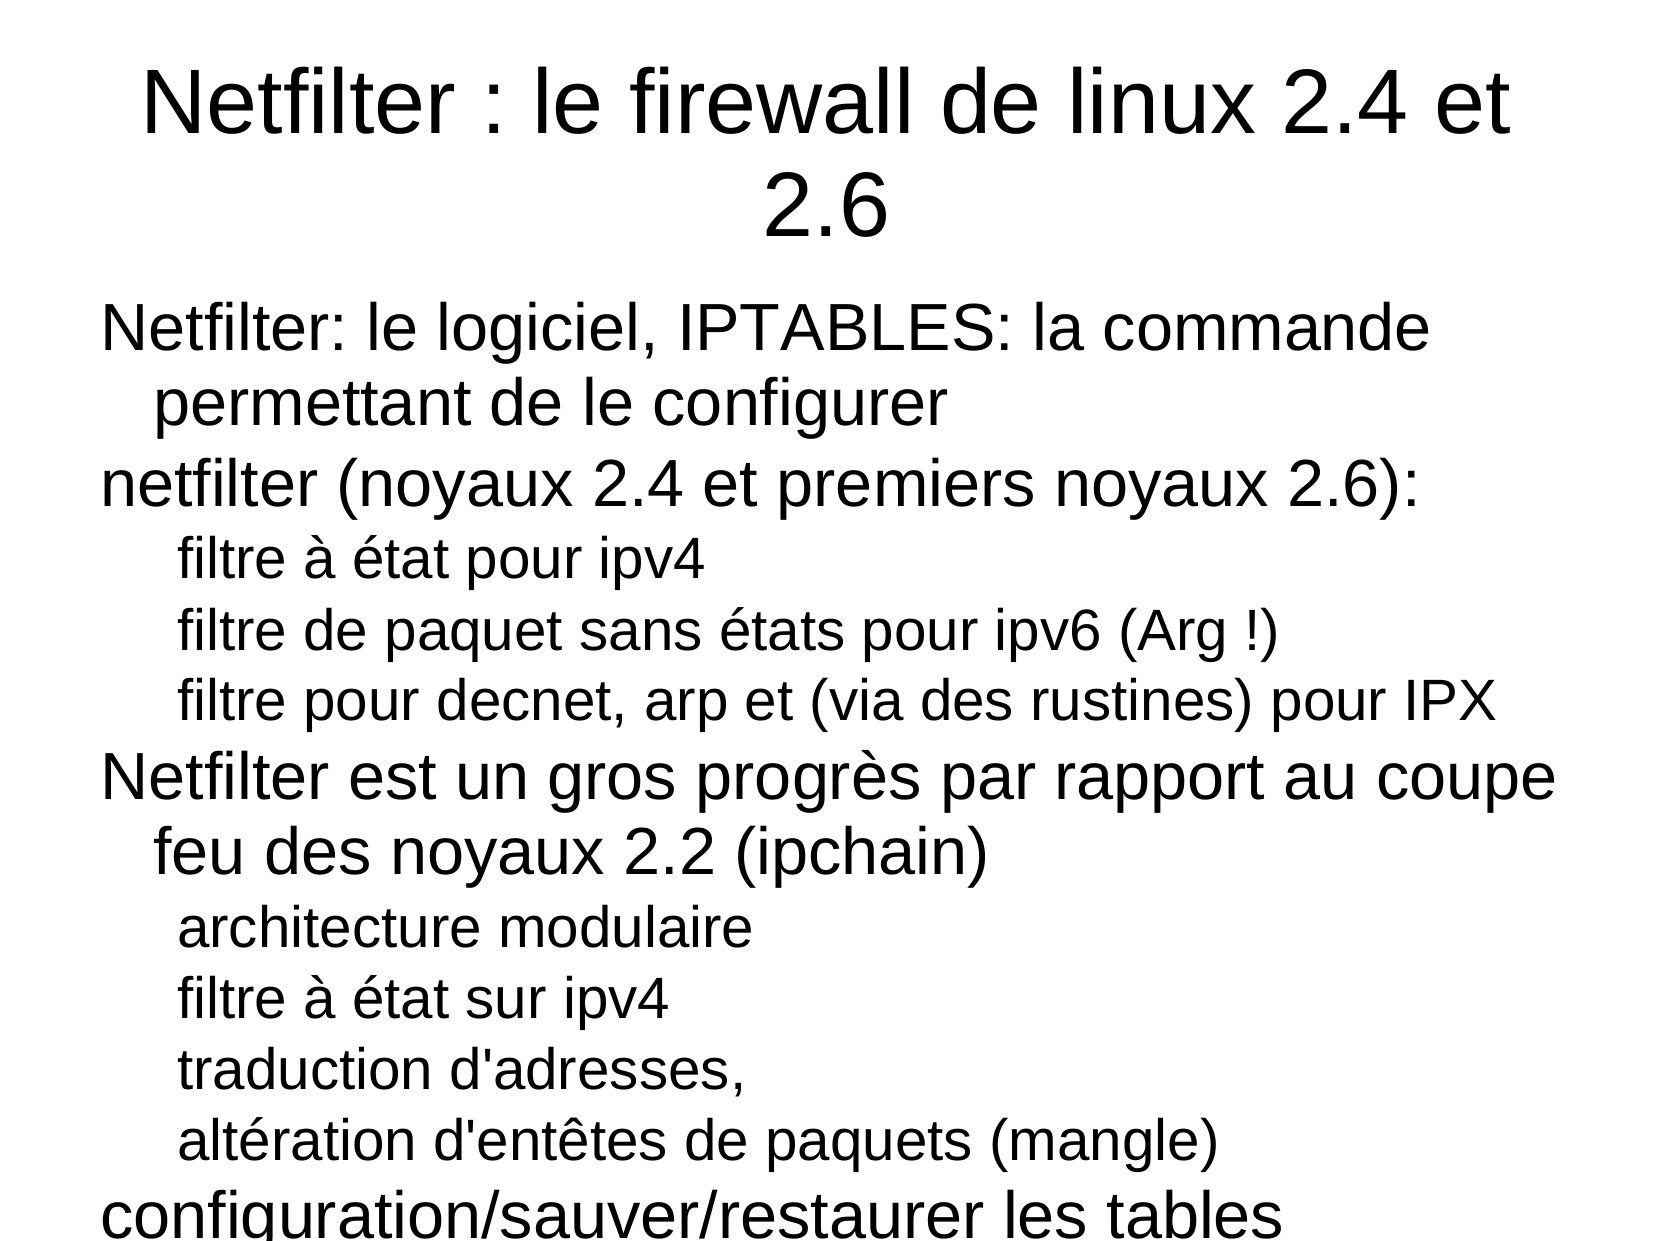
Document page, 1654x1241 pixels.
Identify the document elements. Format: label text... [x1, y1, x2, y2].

title Netfilter : le firewall de linux 2.4 et 2.6 [82, 39, 1571, 267]
list Netfilter: le logiciel, IPTABLES: la commande permettant de le configurer netfilter (noyaux 2.4 et premiers noyaux 2.6): filtre à état pour ipv4 filtre de paquet sans états pour ipv6 (Arg !) filtre pour decnet, arp et (via des rustines) pour IPX Netfilter est un gros progrès par rapport au coupe feu des noyaux 2.2 (ipchain) architecture modulaire filtre à état sur ipv4 traduction d'adresses, altération d'entêtes de paquets (mangle) configuration/sauver/restaurer les tables [82, 290, 1571, 1241]
